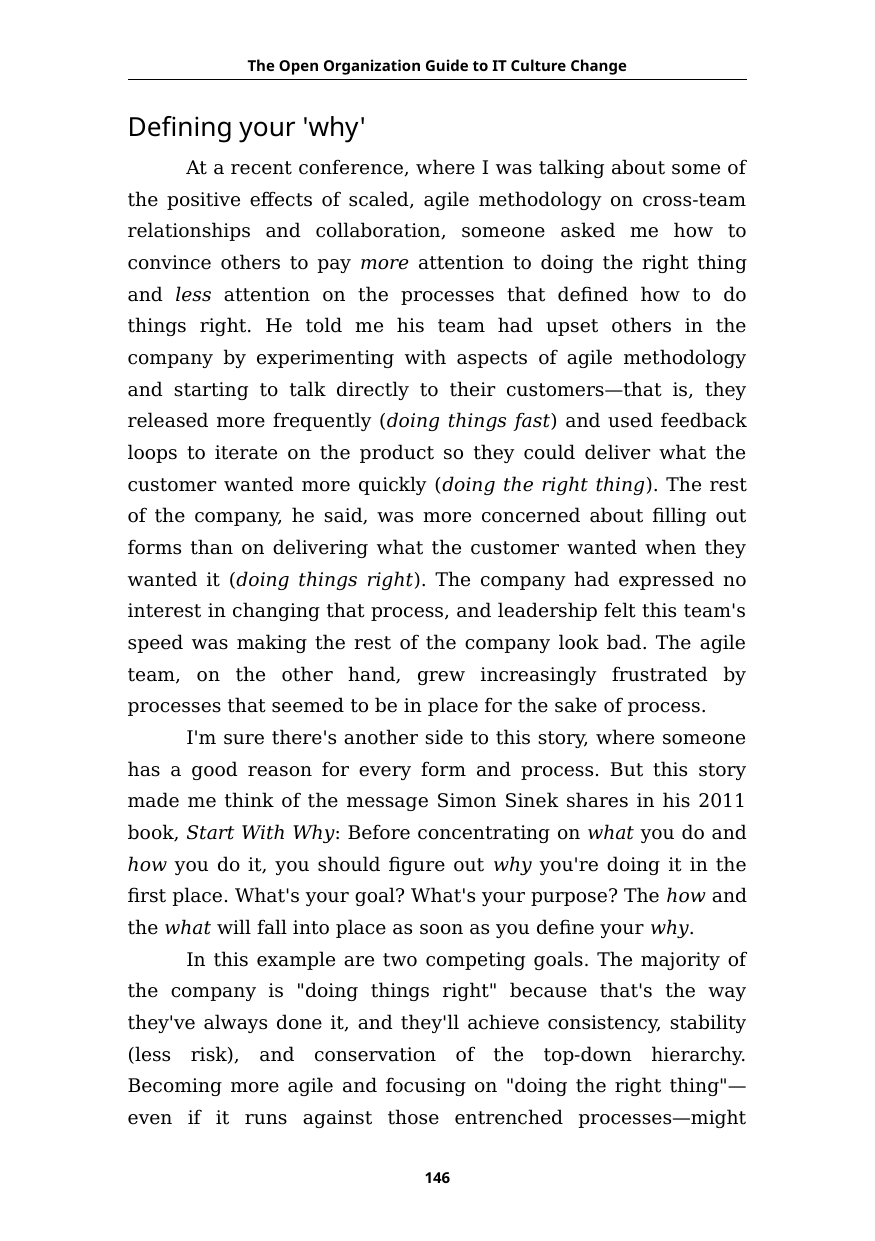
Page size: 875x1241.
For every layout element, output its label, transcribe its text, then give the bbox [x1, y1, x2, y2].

text At a recent conference, where I was talking about some of the positive effects of scaled, agile methodology on cross-team relationships and collaboration, someone asked me how to convince others to pay more attention to doing the right thing and less attention on the processes that defined how to do things right. He told me his team had upset others in the company by experimenting with aspects of agile methodology and starting to talk directly to their customers—that is, they released more frequently (doing things fast) and used feedback loops to iterate on the product so they could deliver what the customer wanted more quickly (doing the right thing). The rest of the company, he said, was more concerned about filling out forms than on delivering what the customer wanted when they wanted it (doing things right). The company had expressed no interest in changing that process, and leadership felt this team's speed was making the rest of the company look bad. The agile team, on the other hand, grew increasingly frustrated by processes that seemed to be in place for the sake of process. [127, 157, 747, 717]
text In this example are two competing goals. The majority of the company is "doing things right" because that's the way they've always done it, and they'll achieve consistency, stability (less risk), and conservation of the top-down hierarchy. Becoming more agile and focusing on "doing the right thing"—even if it runs against those entrenched processes—might [127, 949, 747, 1129]
text I'm sure there's another side to this story, where someone has a good reason for every form and process. But this story made me think of the message Simon Sinek shares in his 2011 book, Start With Why: Before concentrating on what you do and how you do it, you should figure out why you're doing it in the first place. What's your goal? What's your purpose? The how and the what will fall into place as soon as you define your why. [127, 727, 747, 939]
subtitle Defining your 'why' [127, 109, 747, 144]
